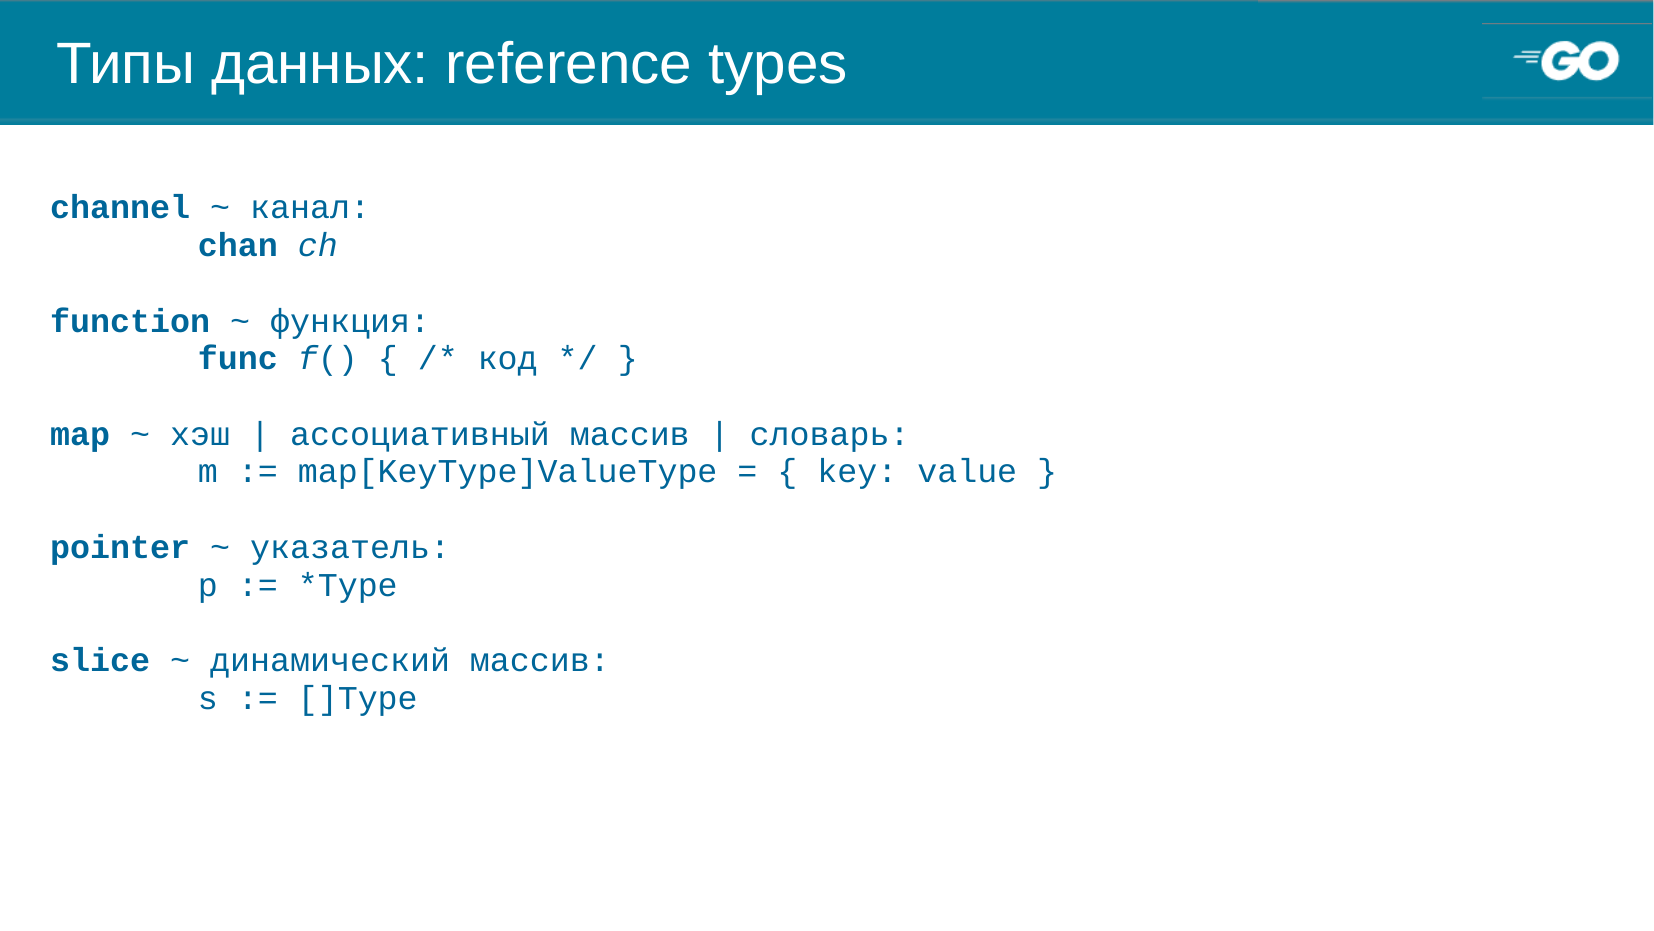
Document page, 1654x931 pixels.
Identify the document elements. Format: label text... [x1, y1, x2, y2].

text_box channel ~ канал: chan ch function ~ функция: func f() { /* код */ } map ~ хэш | ассоциативный массив | словарь: m := map[KeyType]ValueType = { key: value } pointer ~ указатель: p := *Type slice ~ динамический массив: s := []Type [35, 141, 1619, 898]
picture [1542, 41, 1619, 81]
text_box Типы данных: reference types [41, 23, 1495, 104]
